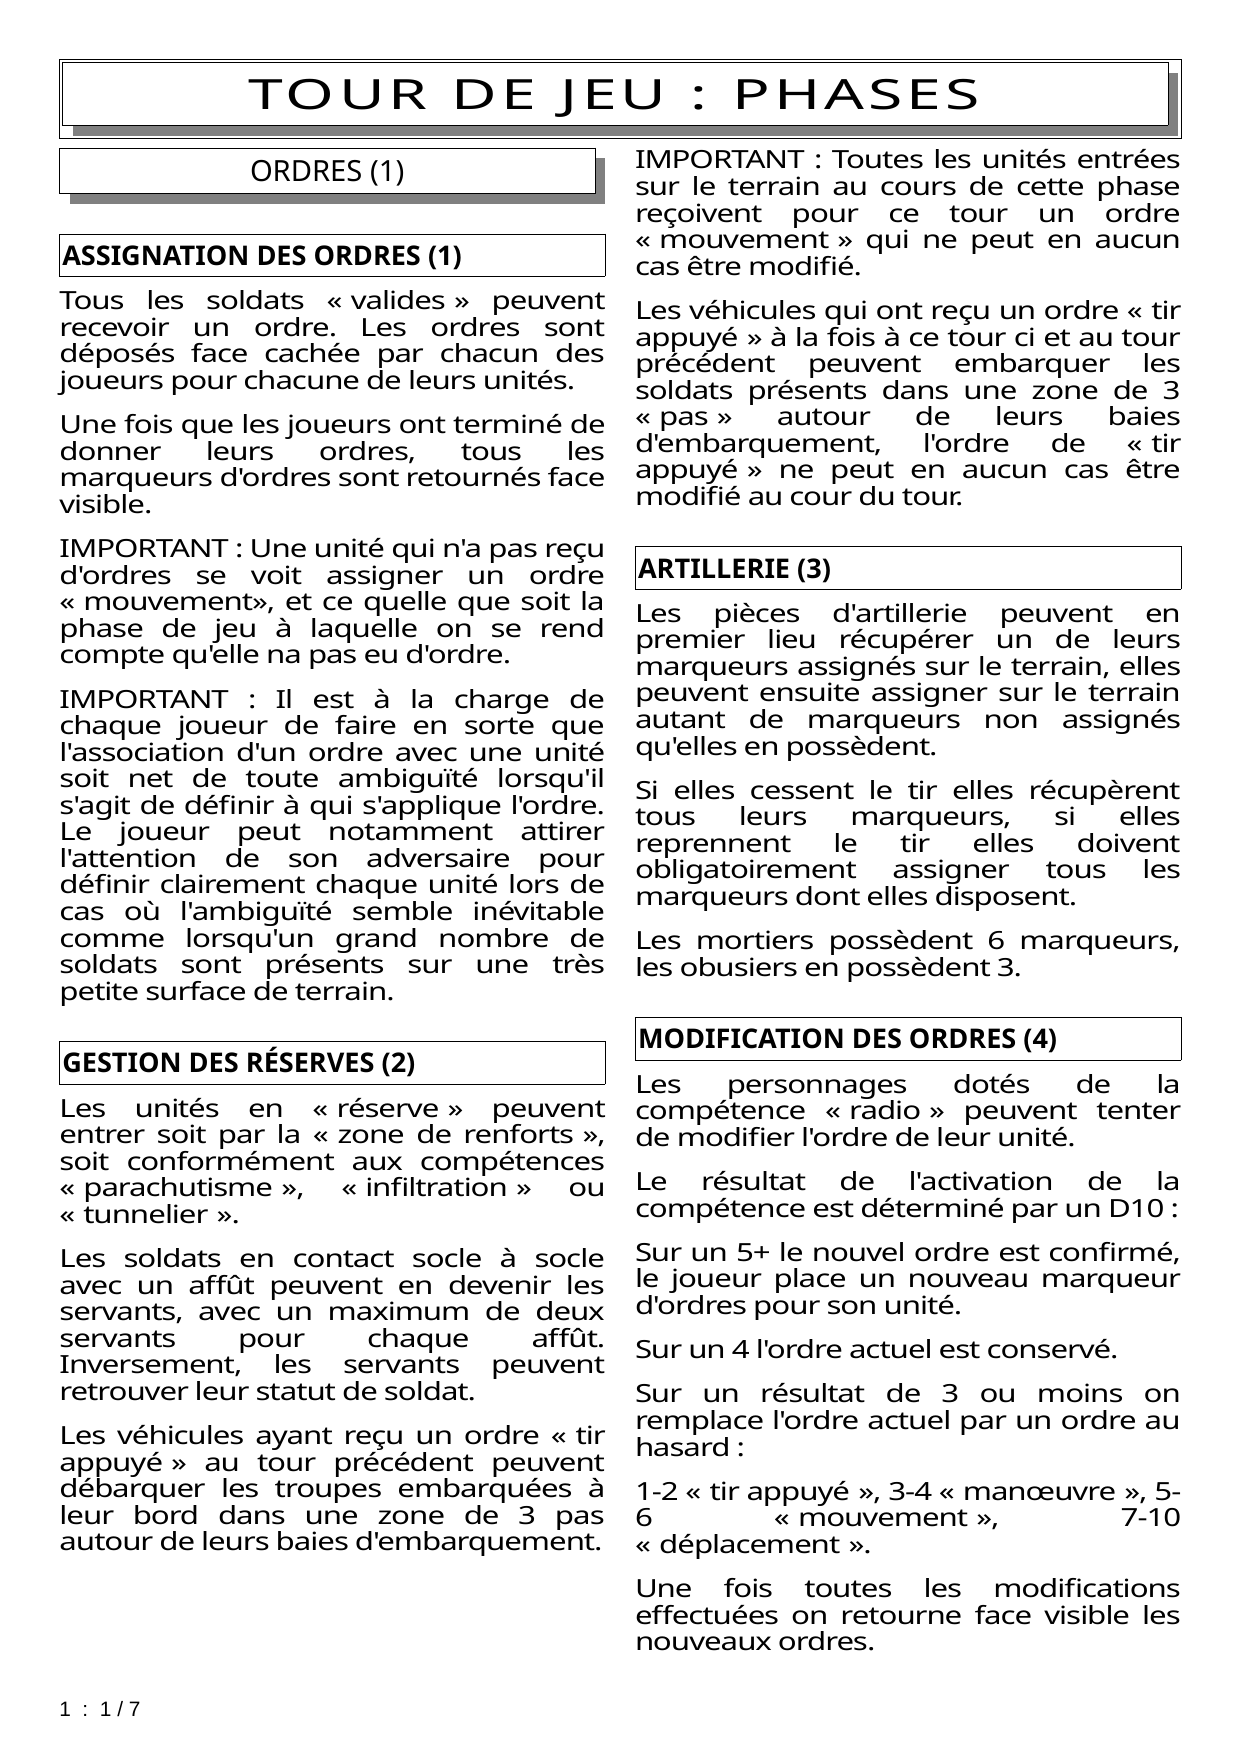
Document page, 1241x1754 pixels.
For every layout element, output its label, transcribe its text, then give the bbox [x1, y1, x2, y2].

title Assignation des ordres (1) [60, 235, 605, 276]
text Une fois que les joueurs ont terminé de donner leurs ordres, tous les marqueurs d'ordres sont retournés face visible. [59, 412, 605, 518]
text Les unités en « réserve » peuvent entrer soit par la « zone de renforts », soit conformément aux compétences « parachutisme », « infiltration » ou « tunnelier ». [59, 1096, 605, 1228]
text Sur un 5+ le nouvel ordre est confirmé, le joueur place un nouveau marqueur d'ordres pour son unité. [635, 1240, 1181, 1320]
text 1-2 « tir appuyé », 3-4 « manœuvre », 5-6 « mouvement », 7-10 « déplacement ». [635, 1479, 1181, 1559]
text Les pièces d'artillerie peuvent en premier lieu récupérer un de leurs marqueurs assignés sur le terrain, elles peuvent ensuite assigner sur le terrain autant de marqueurs non assignés qu'elles en possèdent. [635, 601, 1181, 760]
title modification des ordres (4) [636, 1018, 1181, 1060]
text Les mortiers possèdent 6 marqueurs, les obusiers en possèdent 3. [635, 928, 1181, 982]
text IMPORTANT : Il est à la charge de chaque joueur de faire en sorte que l'association d'un ordre avec une unité soit net de toute ambiguïté lorsqu'il s'agit de définir à qui s'applique l'ordre. Le joueur peut notamment attirer l'attention de son adversaire pour définir clairement chaque unité lors de cas où l'ambiguïté semble inévitable comme lorsqu'un grand nombre de soldats sont présents sur une très petite surface de terrain. [59, 687, 605, 1006]
text Les véhicules ayant reçu un ordre « tir appuyé » au tour précédent peuvent débarquer les troupes embarquées à leur bord dans une zone de 3 pas autour de leurs baies d'embarquement. [59, 1423, 605, 1556]
title gestion des réserves (2) [60, 1042, 605, 1084]
text Le résultat de l'activation de la compétence est déterminé par un D10 : [635, 1169, 1181, 1222]
text IMPORTANT : Toutes les unités entrées sur le terrain au cours de cette phase reçoivent pour ce tour un ordre « mouvement » qui ne peut en aucun cas être modifié. [635, 148, 1181, 280]
text Les personnages dotés de la compétence « radio » peuvent tenter de modifier l'ordre de leur unité. [635, 1072, 1181, 1151]
text Si elles cessent le tir elles récupèrent tous leurs marqueurs, si elles reprennent le tir elles doivent obligatoirement assigner tous les marqueurs dont elles disposent. [635, 778, 1181, 911]
text IMPORTANT : Une unité qui n'a pas reçu d'ordres se voit assigner un ordre « mouvement», et ce quelle que soit la phase de jeu à laquelle on se rend compte qu'elle na pas eu d'ordre. [59, 536, 605, 669]
title Ordres (1) [60, 149, 595, 193]
title artillerie (3) [636, 547, 1181, 589]
text Les véhicules qui ont reçu un ordre « tir appuyé » à la fois à ce tour ci et au tour précédent peuvent embarquer les soldats présents dans une zone de 3 « pas » autour de leurs baies d'embarquement, l'ordre de « tir appuyé » ne peut en aucun cas être modifié au cour du tour. [635, 298, 1181, 511]
text Une fois toutes les modifications effectuées on retourne face visible les nouveaux ordres. [635, 1576, 1181, 1656]
text Les soldats en contact socle à socle avec un affût peuvent en devenir les servants, avec un maximum de deux servants pour chaque affût. Inversement, les servants peuvent retrouver leur statut de soldat. [59, 1246, 605, 1406]
text Sur un résultat de 3 ou moins on remplace l'ordre actuel par un ordre au hasard : [635, 1382, 1181, 1461]
text Tous les soldats « valides » peuvent recevoir un ordre. Les ordres sont déposés face cachée par chacun des joueurs pour chacune de leurs unités. [59, 288, 605, 394]
text Sur un 4 l'ordre actuel est conservé. [635, 1337, 1181, 1364]
